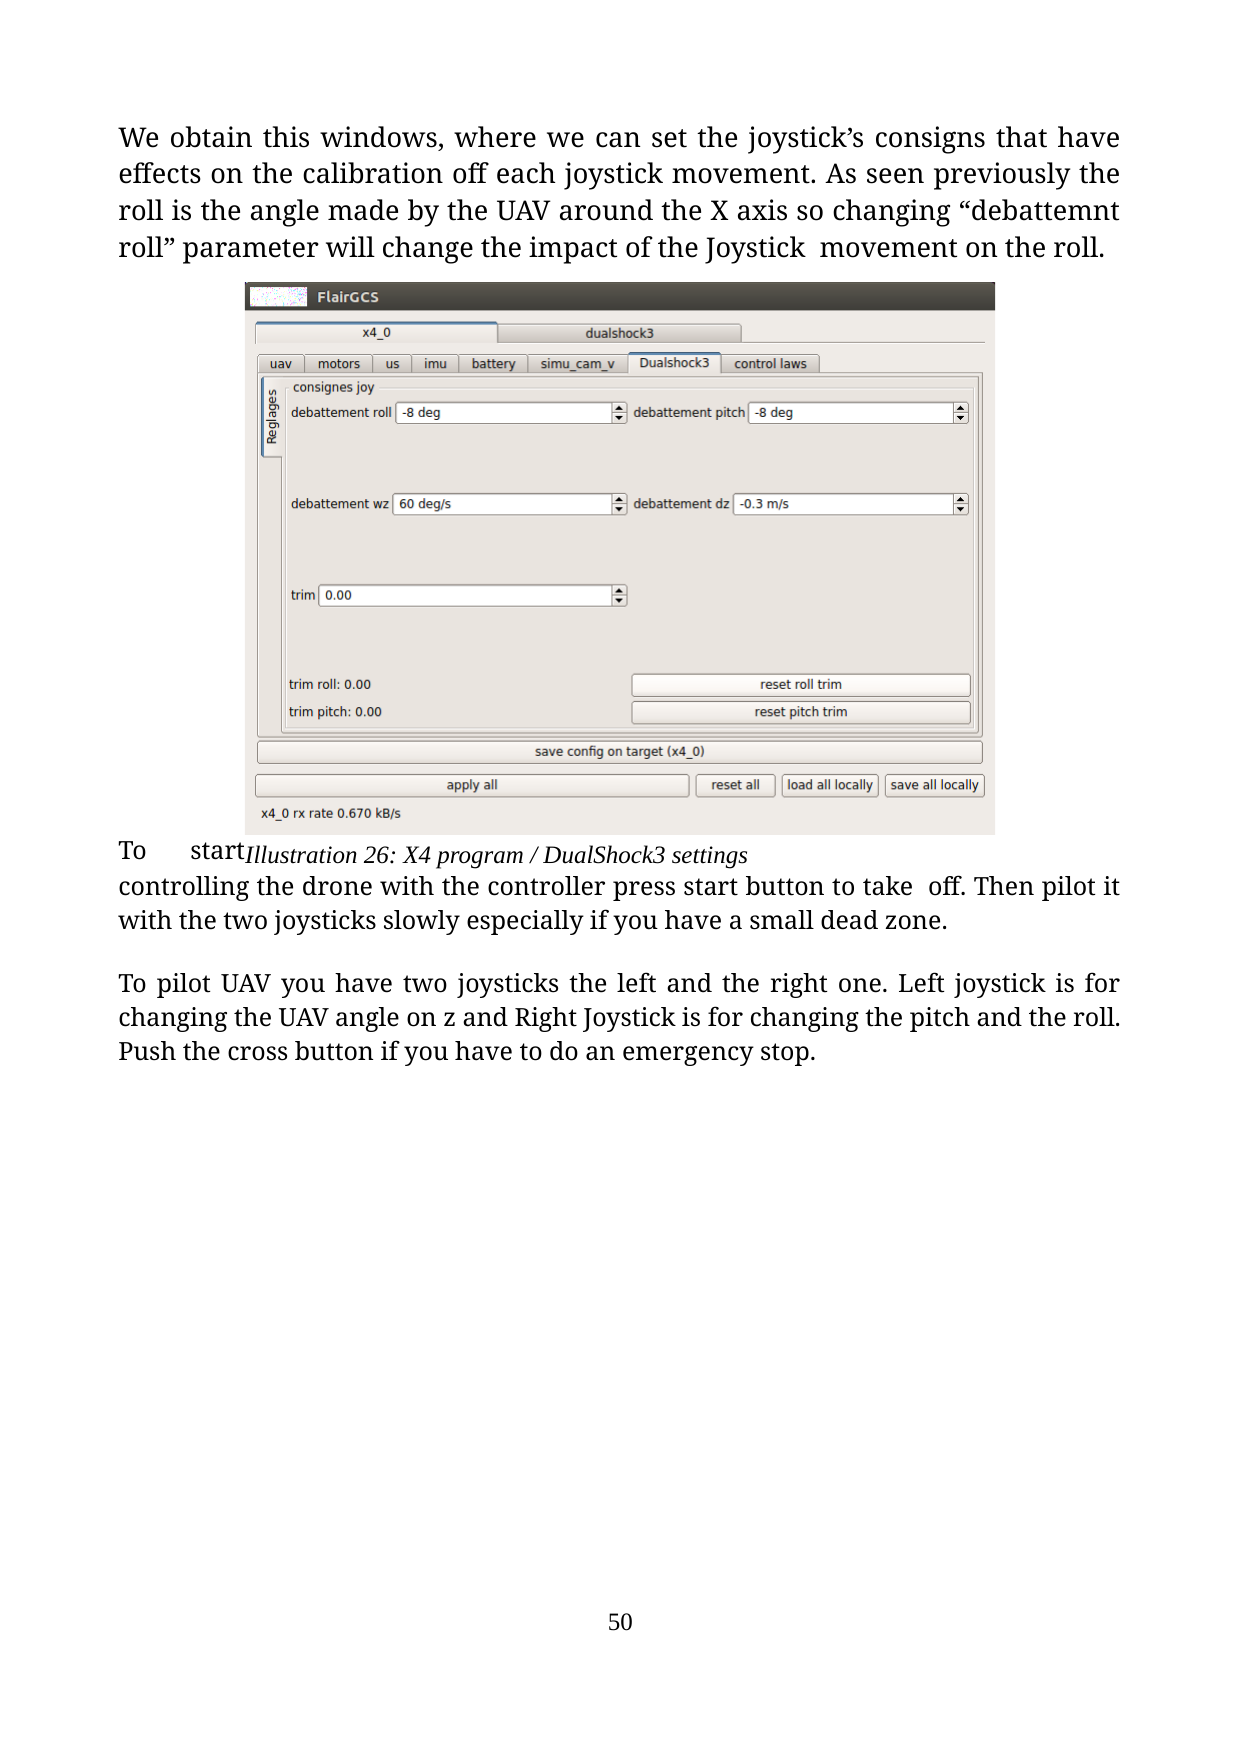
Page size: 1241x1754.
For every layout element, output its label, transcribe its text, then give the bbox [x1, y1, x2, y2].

text Illustration 26: X4 program / DualShock3 settings [245, 835, 995, 869]
text To pilot UAV you have two joysticks the left and the right one. Left joystick is for changing the UAV angle on z and Right Joystick is for changing the pitch and the roll. Push the cross button if you have to do an emergency stop. [118, 965, 1122, 1067]
picture [244, 282, 996, 835]
text We obtain this windows, where we can set the joystick’s consigns that have effects on the calibration off each joystick movement. As seen previously the roll is the angle made by the UAV around the X axis so changing “debattemnt roll” parameter will change the impact of the Joystick movement on the roll. [118, 118, 1122, 266]
text To start controlling the drone with the controller press start button to take off. Then pilot it with the two joysticks slowly especially if you have a small dead zone. [118, 832, 1122, 937]
